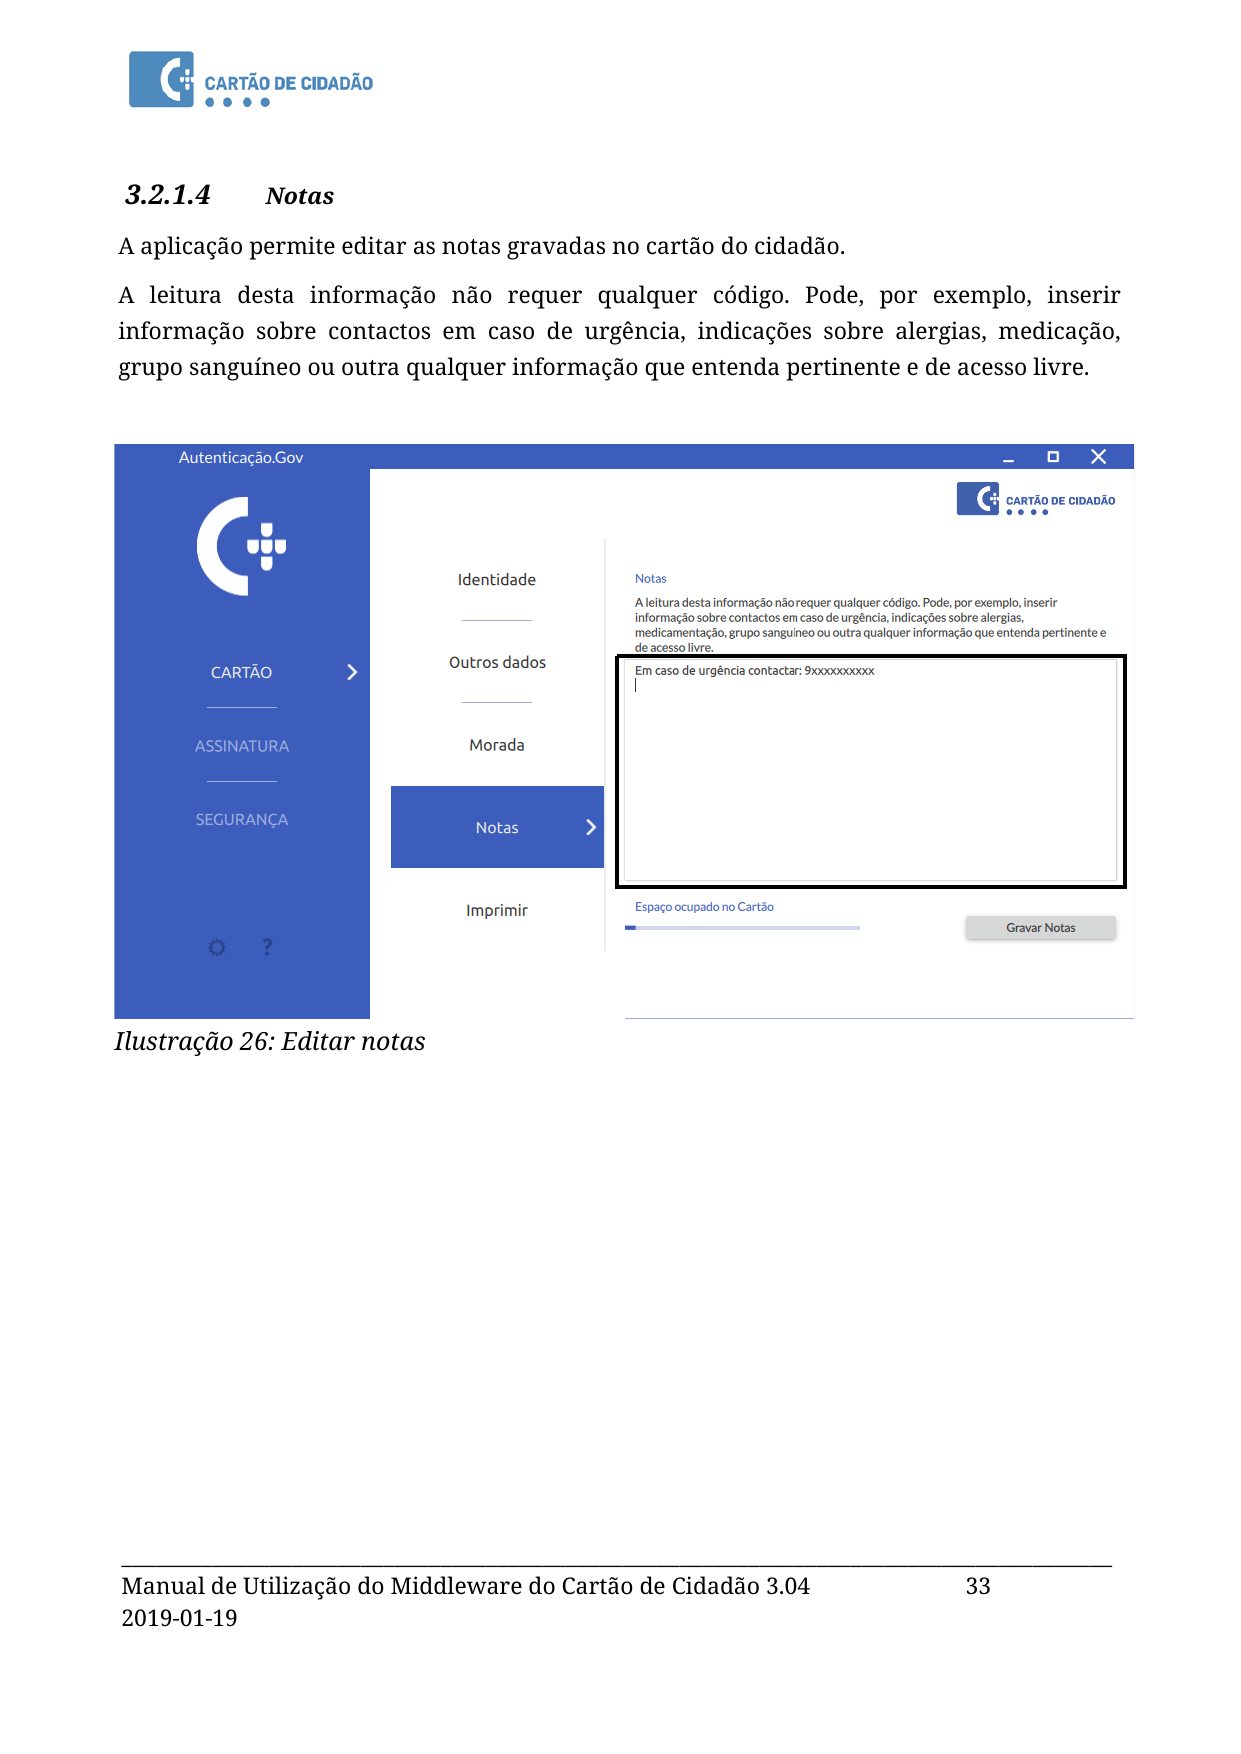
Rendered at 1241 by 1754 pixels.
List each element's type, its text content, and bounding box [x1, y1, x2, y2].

picture [114, 444, 1135, 1019]
text A aplicação permite editar as notas gravadas no cartão do cidadão. [118, 230, 1122, 262]
picture [127, 45, 420, 115]
text A leitura desta informação não requer qualquer código. Pode, por exemplo, inserir informação sobre contactos em caso de urgência, indicações sobre alergias, medicação, grupo sanguíneo ou outra qualquer informação que entenda pertinente e de acesso livre. [118, 279, 1122, 382]
text Ilustração 26: Editar notas [114, 1019, 1134, 1057]
subtitle Notas [118, 175, 1122, 212]
